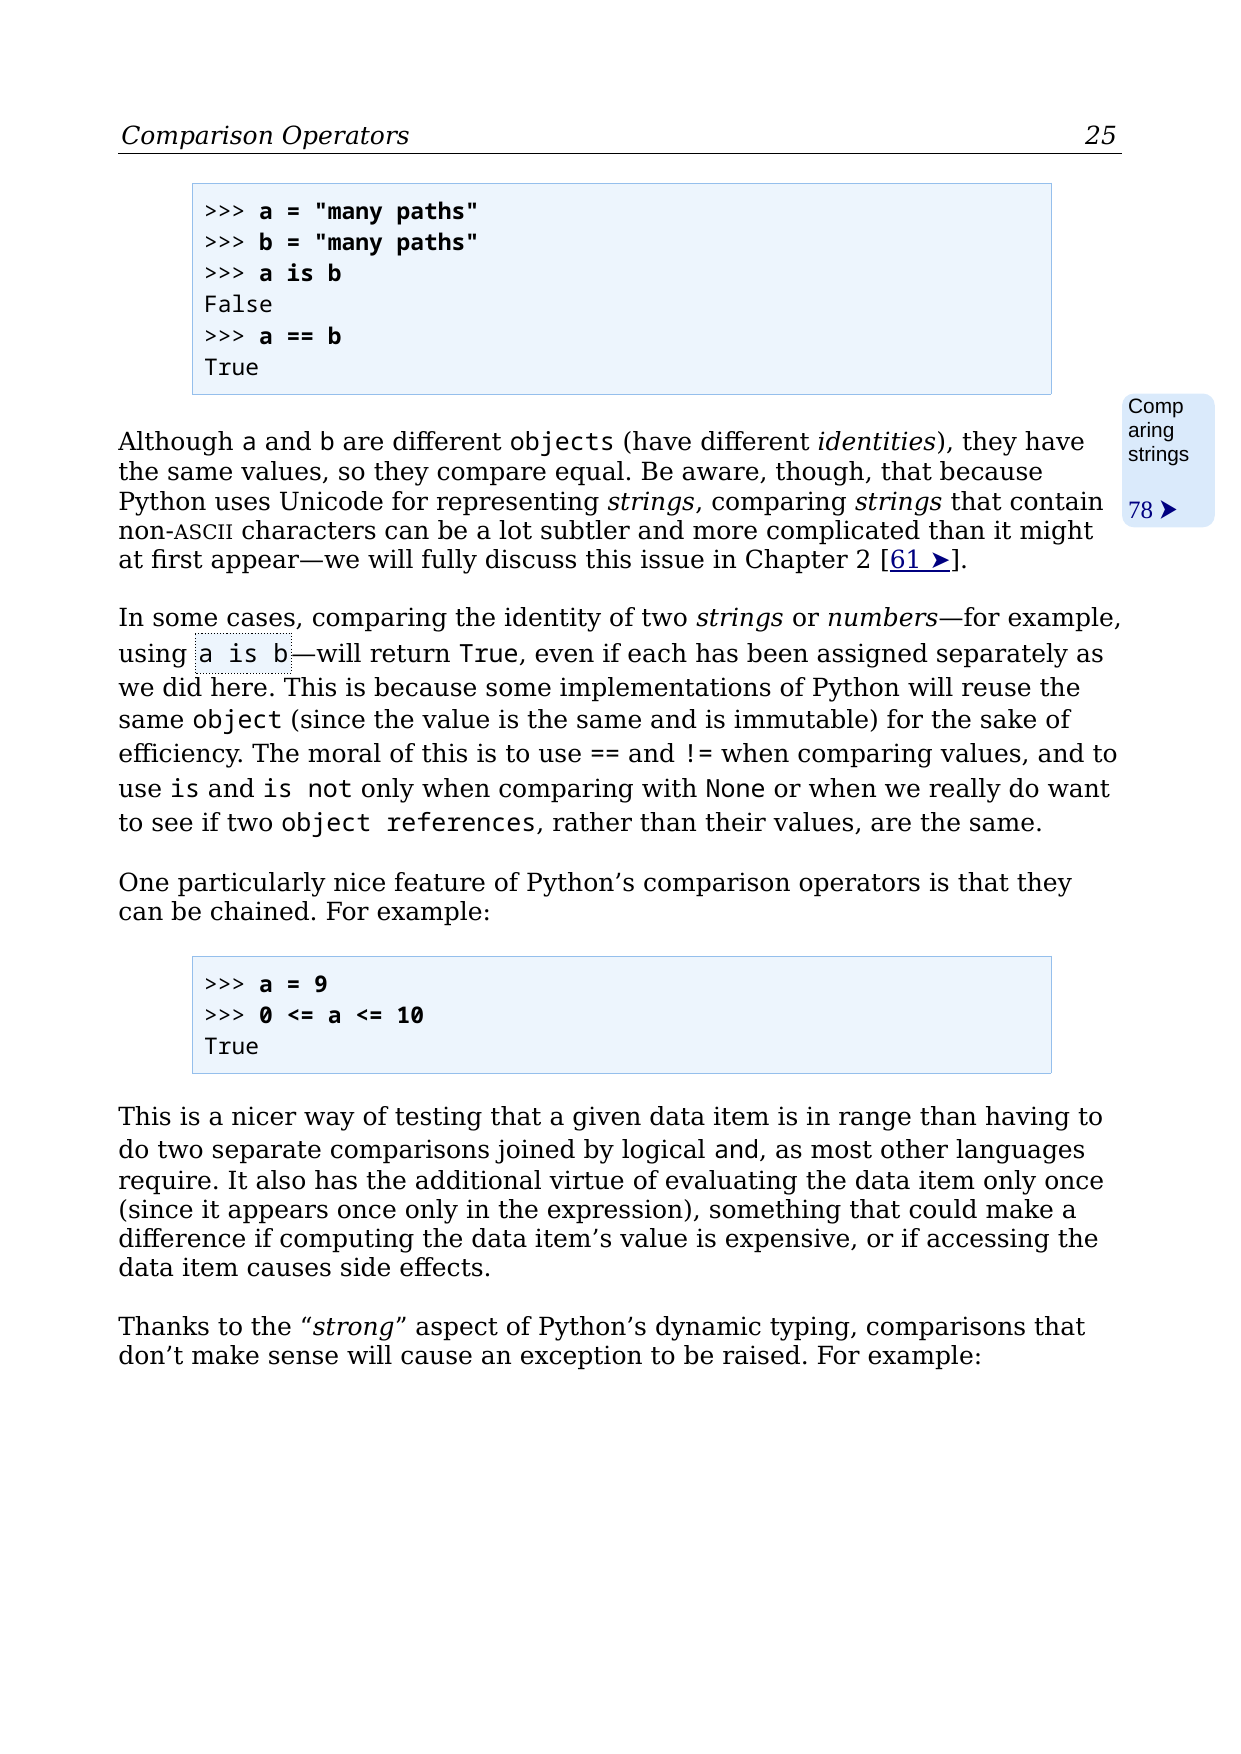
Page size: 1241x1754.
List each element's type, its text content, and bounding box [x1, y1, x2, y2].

text >>> a is b [193, 245, 1051, 276]
text True [193, 339, 1051, 394]
text In some cases, comparing the identity of two strings or numbers—for example, using a is b—will return True, even if each has been assigned separately as we did here. This is because some implementations of Python will reuse the same object (since the value is the same and is immutable) for the sake of efficiency. The moral of this is to use == and != when comparing values, and to use is and is not only when comparing with None or when we really do want to see if two object references, rather than their values, are the same. [118, 604, 1122, 838]
text >>> 0 <= a <= 10 [193, 987, 1051, 1018]
text True [193, 1018, 1051, 1073]
text >>> a = 9 [193, 957, 1051, 987]
text False [193, 276, 1051, 308]
text >>> a = "many paths" [193, 184, 1051, 214]
text Thanks to the “strong” aspect of Python’s dynamic typing, comparisons that don’t make sense will cause an exception to be raised. For example: [118, 1312, 1122, 1370]
text This is a nicer way of testing that a given data item is in range than having to do two separate comparisons joined by logical and, as most other languages require. It also has the additional virtue of evaluating the data item only once (since it appears once only in the expression), something that could make a difference if computing the data item’s value is expensive, or if accessing the data item causes side effects. [118, 1103, 1122, 1282]
text Although a and b are different objects (have different identities), they have the same values, so they compare equal. Be aware, though, that because Python uses Unicode for representing strings, comparing strings that contain non-ascii characters can be a lot subtler and more complicated than it might at first appear—we will fully discuss this issue in Chapter 2 [61 ➤]. [118, 423, 1122, 574]
text >>> b = "many paths" [193, 214, 1051, 245]
text One particularly nice feature of Python’s comparison operators is that they can be chained. For example: [118, 868, 1122, 926]
text >>> a == b [193, 308, 1051, 339]
